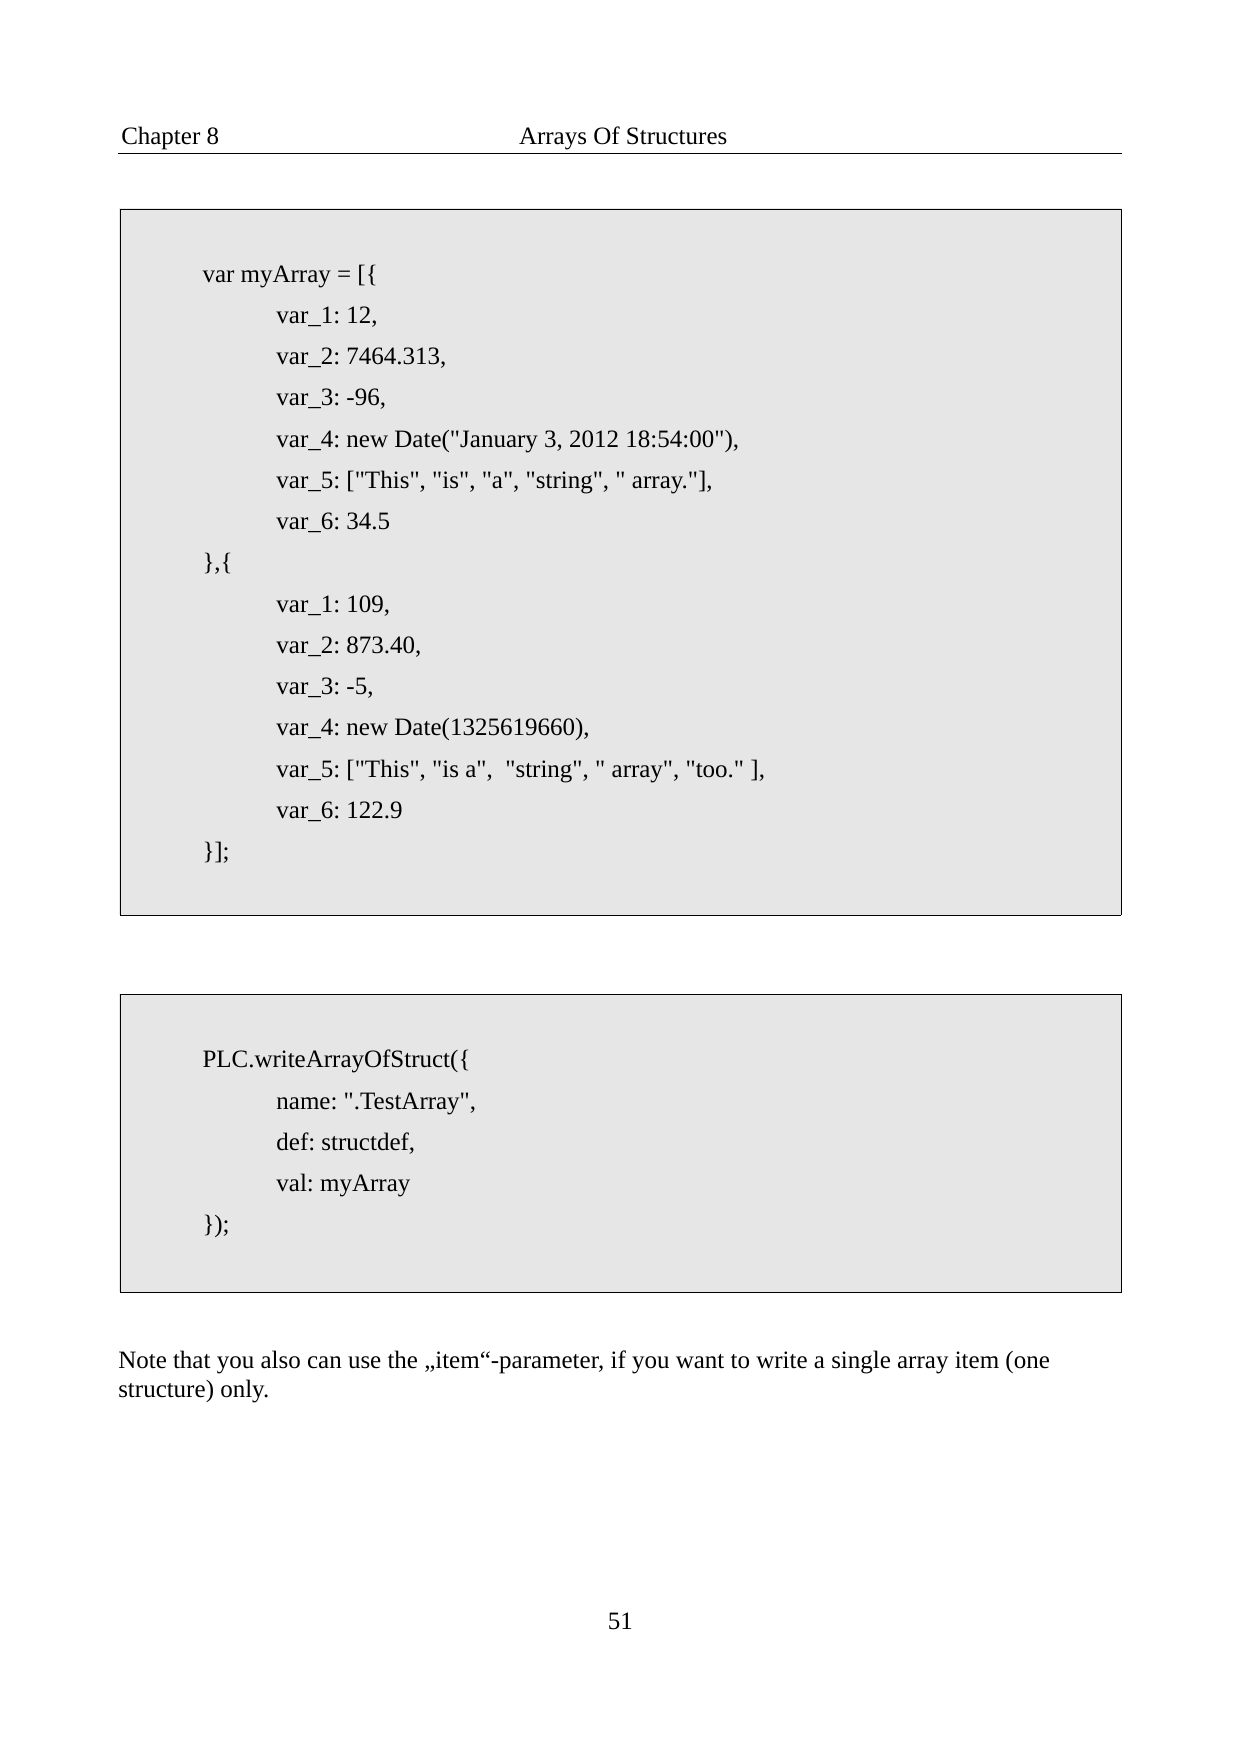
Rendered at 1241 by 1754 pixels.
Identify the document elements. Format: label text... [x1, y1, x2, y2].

text var_3: -96, [128, 382, 1112, 411]
text name: ".TestArray", [128, 1086, 1112, 1114]
text Note that you also can use the „item“-parameter, if you want to write a single array item (one structure) only. [118, 1346, 1122, 1403]
text var_1: 109, [128, 589, 1112, 617]
text },{ [128, 547, 1112, 576]
text var_6: 34.5 [128, 506, 1112, 535]
text var_5: ["This", "is a", "string", " array", "too." ], [128, 754, 1112, 782]
text PLC.writeArrayOfStruct({ [128, 1044, 1112, 1073]
text var_4: new Date(1325619660), [128, 712, 1112, 741]
text var_6: 122.9 [128, 795, 1112, 824]
text var_1: 12, [128, 300, 1112, 329]
text def: structdef, [128, 1127, 1112, 1156]
text var_4: new Date("January 3, 2012 18:54:00"), [128, 424, 1112, 452]
text var_5: ["This", "is", "a", "string", " array."], [128, 465, 1112, 494]
text var_2: 873.40, [128, 630, 1112, 659]
text }); [128, 1209, 1112, 1238]
text val: myArray [128, 1168, 1112, 1197]
text var_2: 7464.313, [128, 341, 1112, 370]
text var myArray = [{ [128, 259, 1112, 287]
text var_3: -5, [128, 671, 1112, 700]
text }]; [128, 836, 1112, 865]
